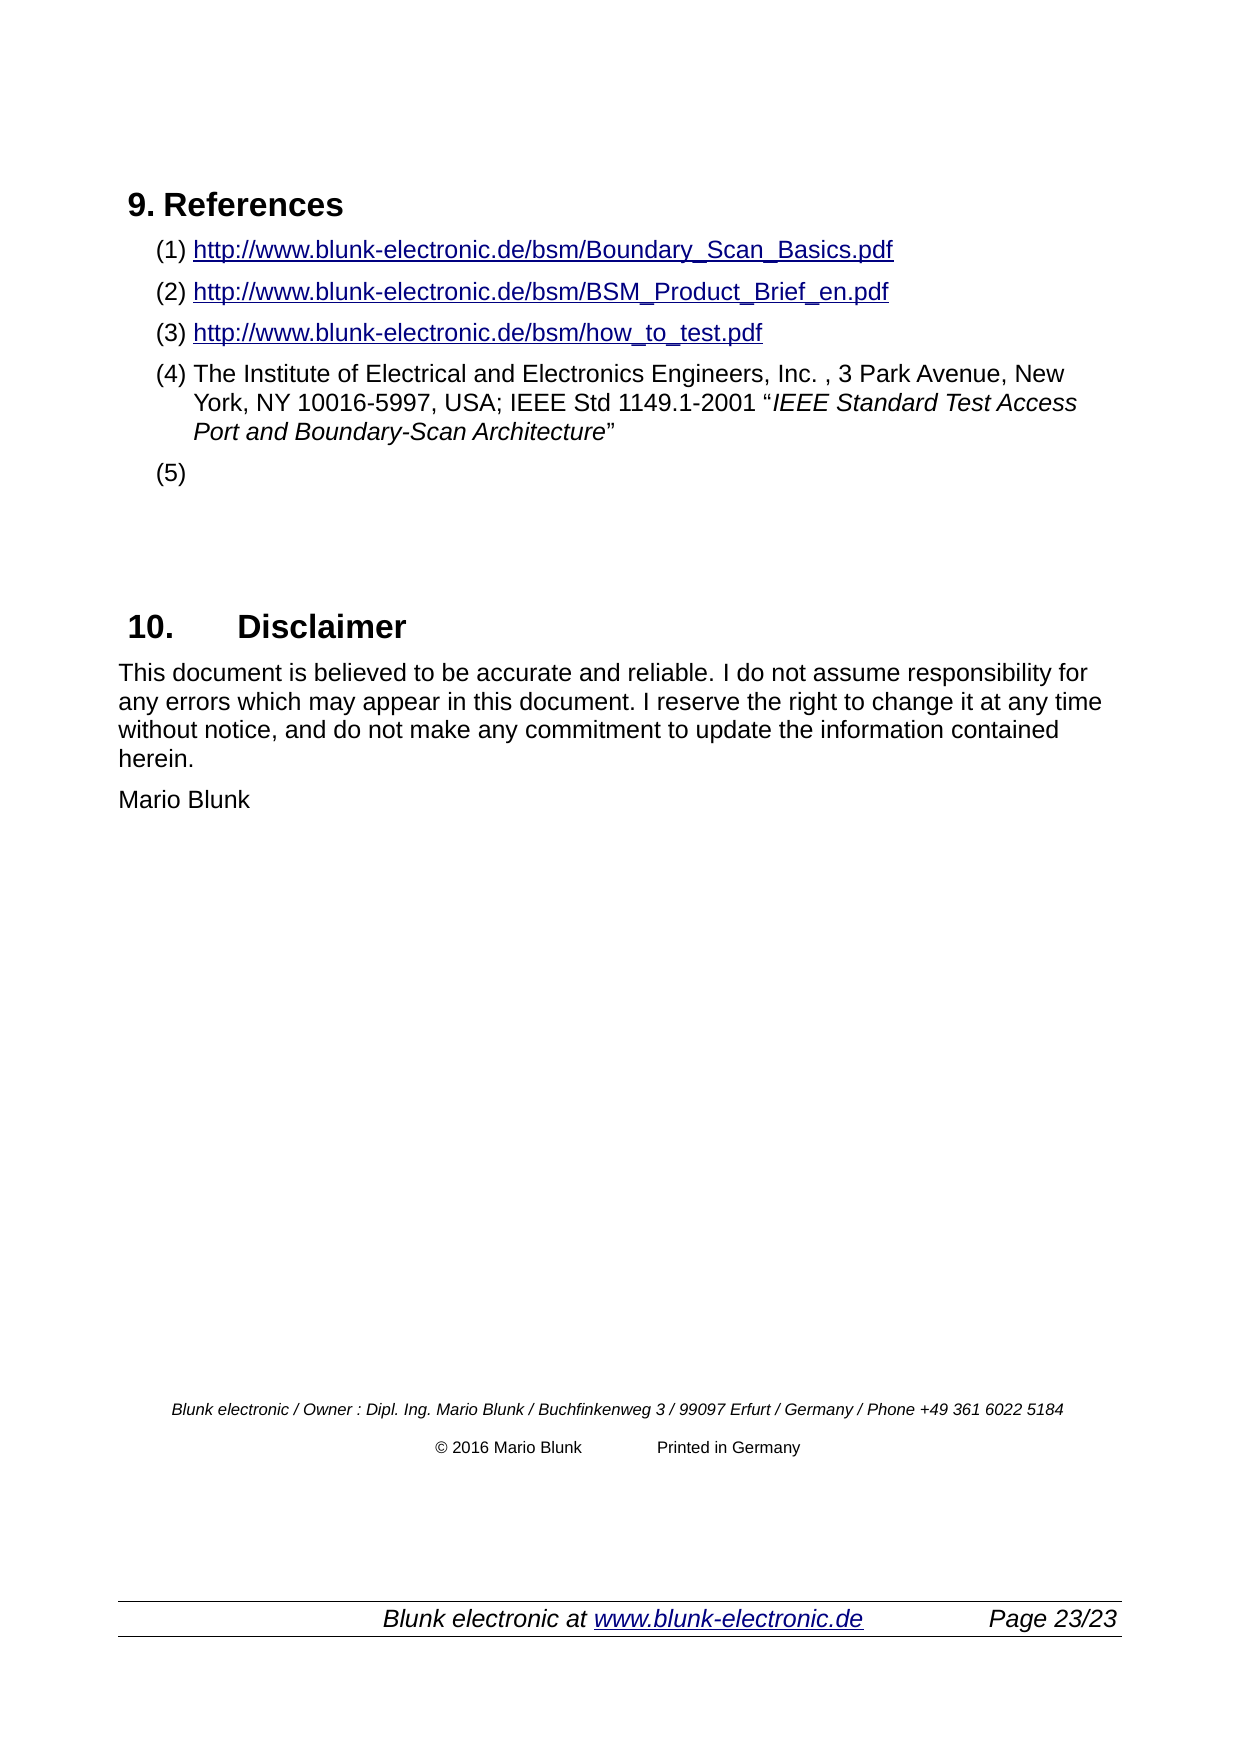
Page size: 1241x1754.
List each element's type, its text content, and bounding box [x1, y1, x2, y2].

subtitle Disclaimer [118, 607, 1122, 645]
list http://www.blunk-electronic.de/bsm/how_to_test.pdf [156, 318, 1122, 347]
text Mario Blunk [118, 785, 1122, 814]
subtitle References [118, 184, 1122, 223]
list The Institute of Electrical and Electronics Engineers, Inc. , 3 Park Avenue, New York, NY 10016-5997, USA; IEEE Std 1149.1-2001 “IEEE Standard Test Access Port and Boundary-Scan Architecture” [156, 359, 1122, 446]
text © 2016 Mario Blunk Printed in Germany [118, 1438, 1122, 1457]
list http://www.blunk-electronic.de/bsm/BSM_Product_Brief_en.pdf [156, 277, 1122, 306]
list http://www.blunk-electronic.de/bsm/Boundary_Scan_Basics.pdf [156, 236, 1122, 264]
text This document is believed to be accurate and reliable. I do not assume responsibility for any errors which may appear in this document. I reserve the right to change it at any time without notice, and do not make any commitment to update the information contained herein. [118, 658, 1122, 773]
text Blunk electronic / Owner : Dipl. Ing. Mario Blunk / Buchfinkenweg 3 / 99097 Erfurt / Germany / Phone +49 361 6022 5184 [118, 1399, 1122, 1418]
